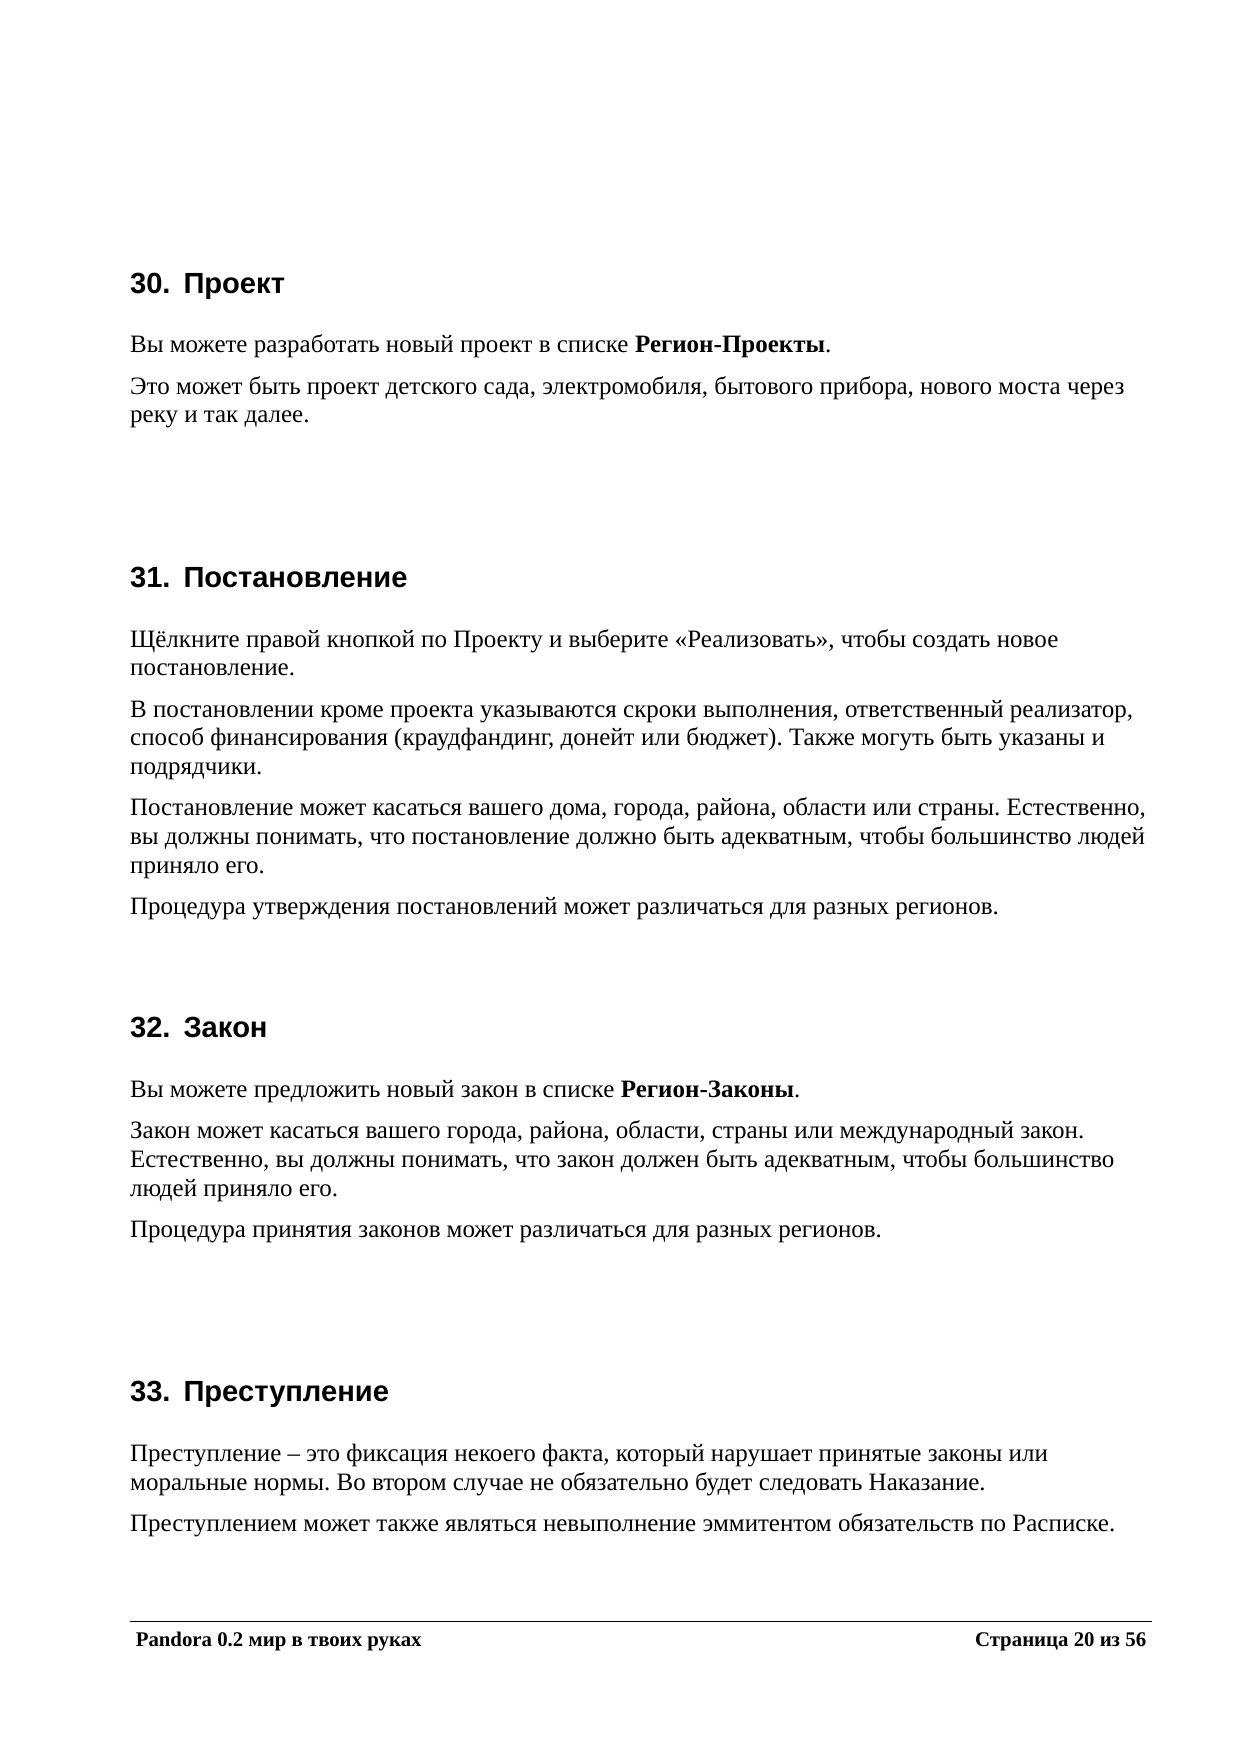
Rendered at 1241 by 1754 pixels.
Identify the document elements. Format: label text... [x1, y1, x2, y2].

subtitle Преступление [130, 1374, 1152, 1408]
text Вы можете разработать новый проект в списке Регион-Проекты. [130, 329, 1152, 358]
subtitle Проект [130, 266, 1152, 299]
text Преступление – это фиксация некоего факта, который нарушает принятые законы или моральные нормы. Во втором случае не обязательно будет следовать Наказание. [130, 1438, 1152, 1496]
text Преступлением может также являться невыполнение эммитентом обязательств по Расписке. [130, 1508, 1152, 1537]
text Процедура принятия законов может различаться для разных регионов. [130, 1214, 1152, 1243]
text Постановление может касаться вашего дома, города, района, области или страны. Естественно, вы должны понимать, что постановление должно быть адекватным, чтобы большинство людей приняло его. [130, 792, 1152, 879]
text Процедура утверждения постановлений может различаться для разных регионов. [130, 891, 1152, 920]
subtitle Постановление [130, 560, 1152, 593]
text Закон может касаться вашего города, района, области, страны или международный закон. Естественно, вы должны понимать, что закон должен быть адекватным, чтобы большинство людей приняло его. [130, 1115, 1152, 1201]
subtitle Закон [130, 1010, 1152, 1044]
text Щёлкните правой кнопкой по Проекту и выберите «Реализовать», чтобы создать новое постановление. [130, 624, 1152, 681]
text Это может быть проект детского сада, электромобиля, бытового прибора, нового моста через реку и так далее. [130, 371, 1152, 428]
text Вы можете предложить новый закон в списке Регион-Законы. [130, 1074, 1152, 1103]
text В постановлении кроме проекта указываются скроки выполнения, ответственный реализатор, способ финансирования (краудфандинг, донейт или бюджет). Также могуть быть указаны и подрядчики. [130, 694, 1152, 780]
